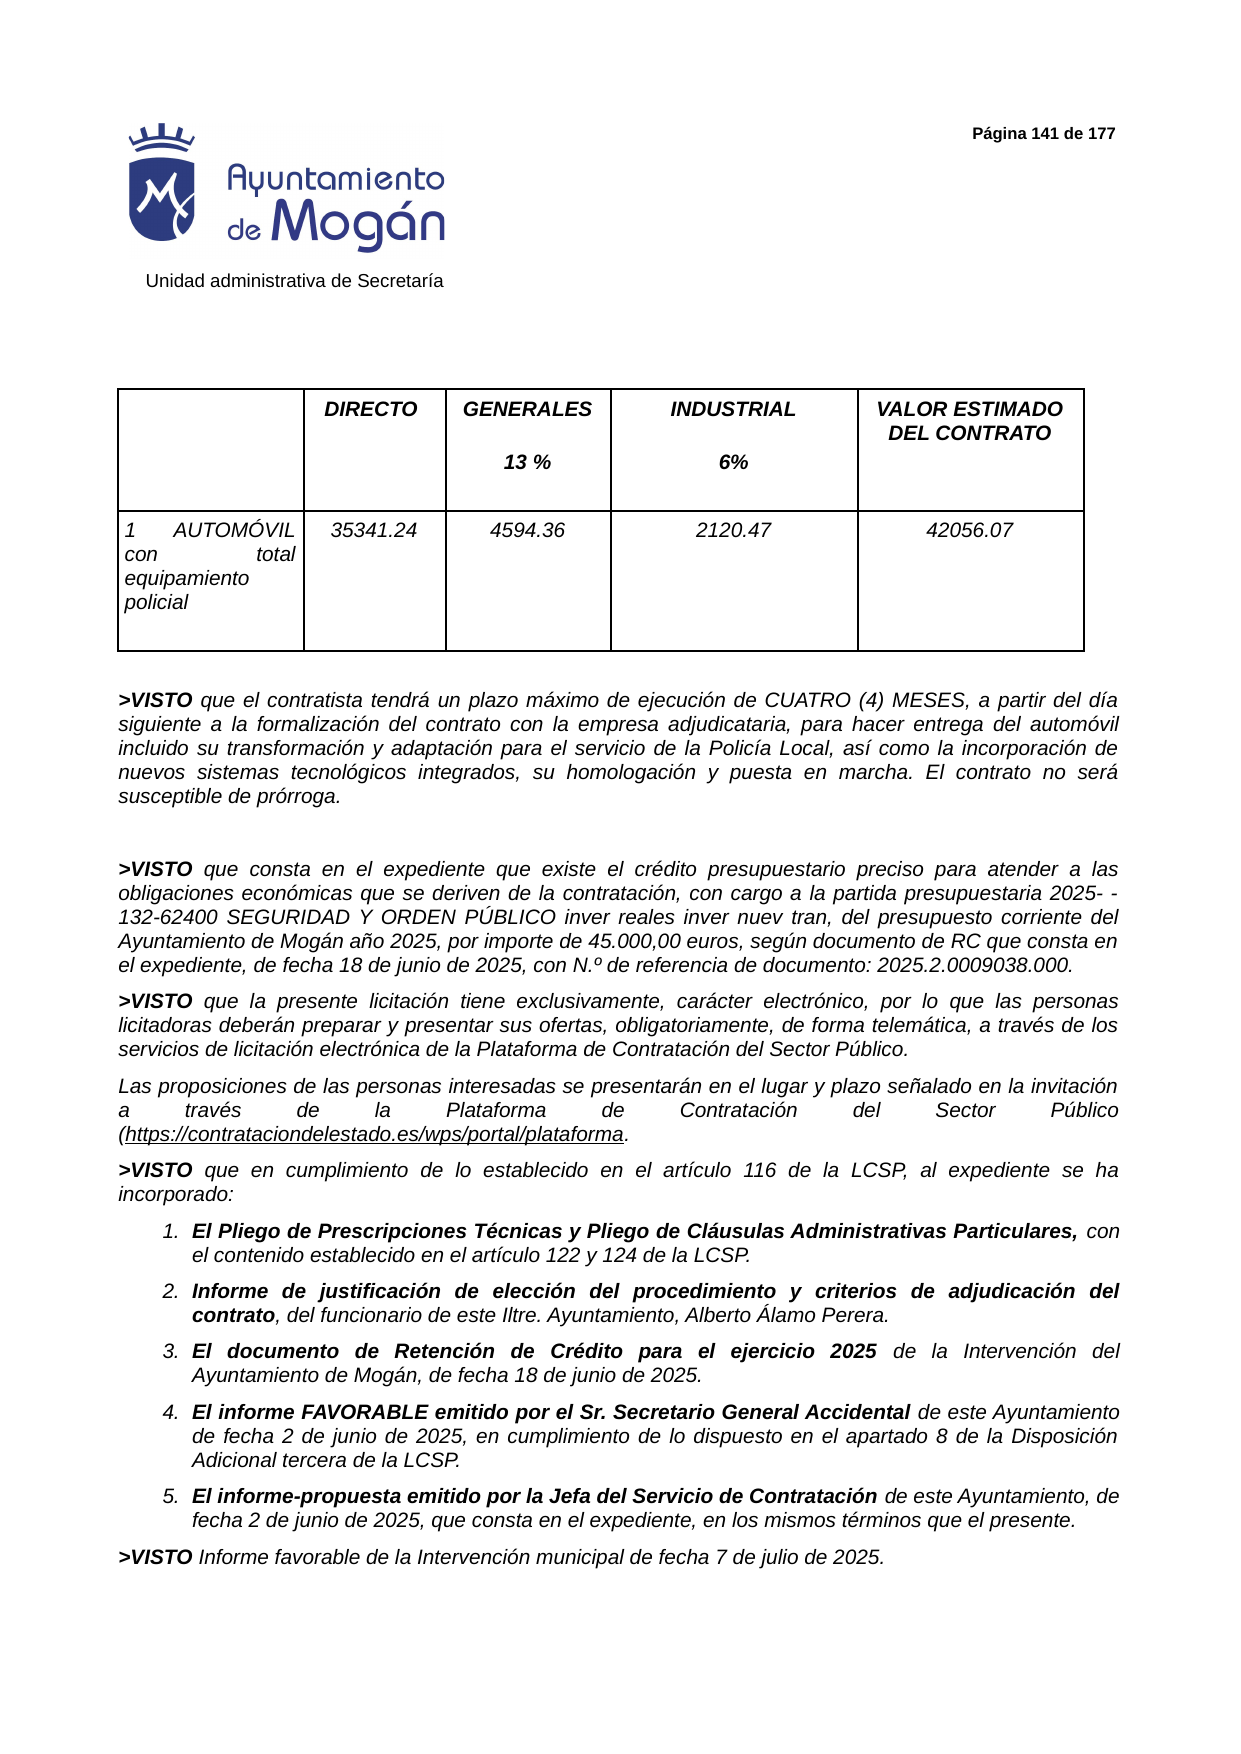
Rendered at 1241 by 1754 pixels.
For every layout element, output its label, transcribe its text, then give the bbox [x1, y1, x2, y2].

table_header INDUSTRIAL 6% [612, 390, 857, 510]
table_cell 42056,07 [859, 512, 1083, 650]
text >VISTO que el contratista tendrá un plazo máximo de ejecución de CUATRO (4) MESES, a partir del día siguiente a la formalización del contrato con la empresa adjudicataria, para hacer entrega del automóvil incluido su transformación y adaptación para el servicio de la Policía Local, así como la incorporación de nuevos sistemas tecnológicos integrados, su homologación y puesta en marcha. El contrato no será susceptible de prórroga. [118, 688, 1122, 808]
table_header [119, 390, 303, 510]
table_header DIRECTO [305, 390, 445, 510]
table_header VALOR ESTIMADO DEL CONTRATO [859, 390, 1083, 510]
picture [128, 123, 445, 259]
list El informe FAVORABLE emitido por el Sr. Secretario General Accidental de este Ayuntamiento de fecha 2 de junio de 2025, en cumplimiento de lo dispuesto en el apartado 8 de la Disposición Adicional tercera de la LCSP. [162, 1400, 1122, 1472]
table_header GENERALES 13 % [447, 390, 610, 510]
table_cell 35341,24 [305, 512, 445, 650]
list Informe de justificación de elección del procedimiento y criterios de adjudicación del contrato, del funcionario de este Iltre. Ayuntamiento, Alberto Álamo Perera. [162, 1279, 1122, 1327]
table_cell 4594,36 [447, 512, 610, 650]
list El documento de Retención de Crédito para el ejercicio 2025 de la Intervención del Ayuntamiento de Mogán, de fecha 18 de junio de 2025. [162, 1339, 1122, 1387]
text >VISTO que consta en el expediente que existe el crédito presupuestario preciso para atender a las obligaciones económicas que se deriven de la contratación, con cargo a la partida presupuestaria 2025- -132-62400 SEGURIDAD Y ORDEN PÚBLICO inver reales inver nuev tran, del presupuesto corriente del Ayuntamiento de Mogán año 2025, por importe de 45.000,00 euros, según documento de RC que consta en el expediente, de fecha 18 de junio de 2025, con N.º de referencia de documento: 2025.2.0009038.000. [118, 857, 1122, 977]
table_cell 2120,47 [612, 512, 857, 650]
list El Pliego de Prescripciones Técnicas y Pliego de Cláusulas Administrativas Particulares, con el contenido establecido en el artículo 122 y 124 de la LCSP. [162, 1218, 1122, 1266]
text >VISTO que en cumplimiento de lo establecido en el artículo 116 de la LCSP, al expediente se ha incorporado: [118, 1158, 1122, 1206]
table_cell 1 AUTOMÓVIL con total equipamiento policial [119, 512, 303, 650]
list El informe-propuesta emitido por la Jefa del Servicio de Contratación de este Ayuntamiento, de fecha 2 de junio de 2025, que consta en el expediente, en los mismos términos que el presente. [162, 1484, 1122, 1532]
text >VISTO Informe favorable de la Intervención municipal de fecha 7 de julio de 2025. [118, 1544, 1122, 1568]
text >VISTO que la presente licitación tiene exclusivamente, carácter electrónico, por lo que las personas licitadoras deberán preparar y presentar sus ofertas, obligatoriamente, de forma telemática, a través de los servicios de licitación electrónica de la Plataforma de Contratación del Sector Público. [118, 989, 1122, 1061]
text Las proposiciones de las personas interesadas se presentarán en el lugar y plazo señalado en la invitación a través de la Plataforma de Contratación del Sector Público (https://contrataciondelestado.es/wps/portal/plataforma. [118, 1074, 1122, 1146]
